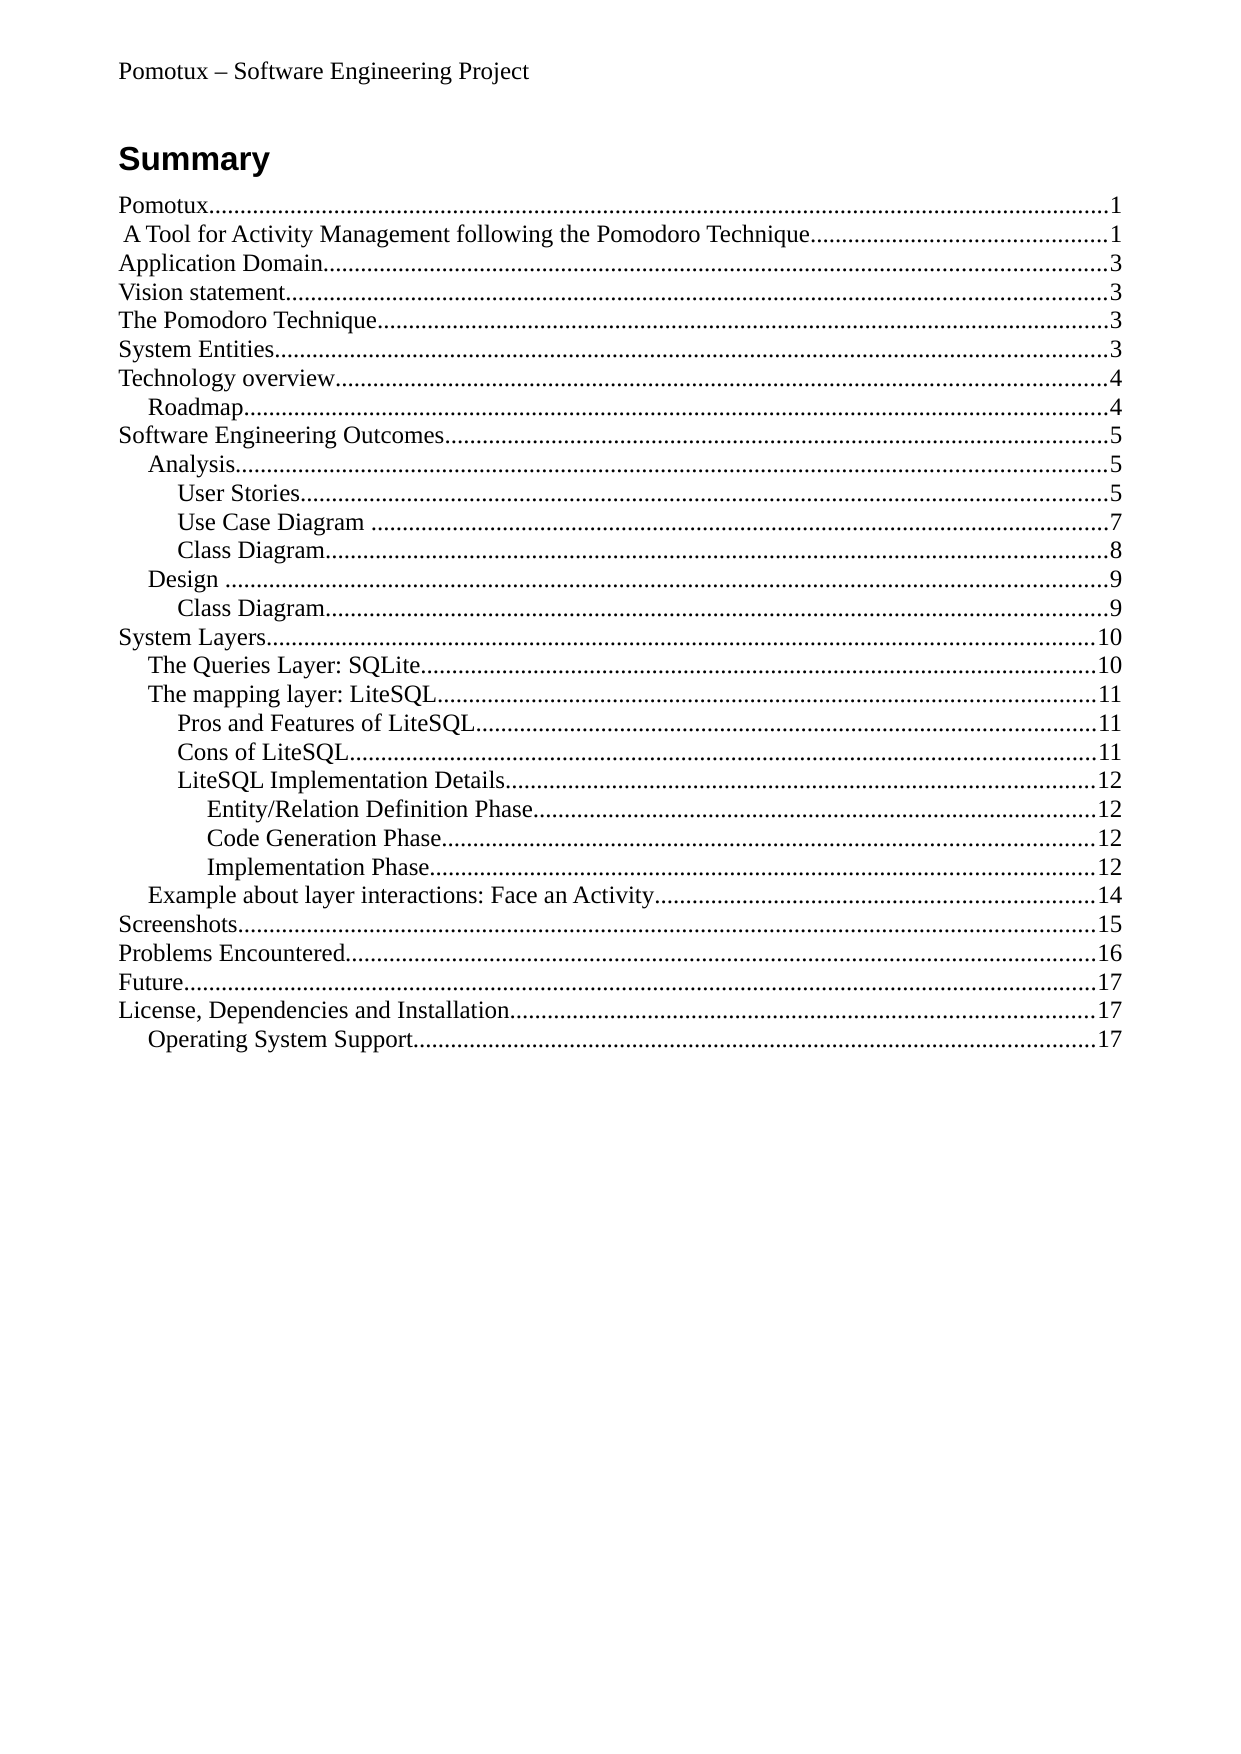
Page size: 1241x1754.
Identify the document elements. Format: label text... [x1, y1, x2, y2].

text Example about layer interactions: Face an Activity 14 [148, 880, 1122, 909]
text LiteSQL Implementation Details 12 [177, 765, 1122, 794]
text User Stories 5 [177, 478, 1122, 507]
text Technology overview 4 [118, 363, 1122, 392]
text System Entities 3 [118, 334, 1122, 363]
text Pros and Features of LiteSQL 11 [177, 708, 1122, 737]
text Implementation Phase 12 [207, 852, 1122, 880]
text Class Diagram 8 [177, 535, 1122, 564]
text Problems Encountered 16 [118, 938, 1122, 967]
text Design 9 [148, 564, 1122, 593]
subtitle Summary [118, 139, 1122, 178]
text Analysis 5 [148, 449, 1122, 478]
text The mapping layer: LiteSQL 11 [148, 679, 1122, 708]
text Entity/Relation Definition Phase 12 [207, 794, 1122, 823]
text System Layers 10 [118, 622, 1122, 650]
text Cons of LiteSQL 11 [177, 737, 1122, 765]
text Future 17 [118, 967, 1122, 995]
text Roadmap 4 [148, 392, 1122, 420]
text The Queries Layer: SQLite 10 [148, 650, 1122, 679]
text Software Engineering Outcomes 5 [118, 420, 1122, 449]
text Screenshots 15 [118, 909, 1122, 938]
text Operating System Support 17 [148, 1024, 1122, 1053]
text Pomotux 1 [118, 190, 1122, 219]
text Class Diagram 9 [177, 593, 1122, 622]
text Vision statement 3 [118, 277, 1122, 305]
text License, Dependencies and Installation 17 [118, 995, 1122, 1024]
text A Tool for Activity Management following the Pomodoro Technique 1 [118, 219, 1122, 248]
text The Pomodoro Technique 3 [118, 305, 1122, 334]
text Code Generation Phase 12 [207, 823, 1122, 852]
text Use Case Diagram 7 [177, 507, 1122, 535]
text Application Domain 3 [118, 248, 1122, 277]
